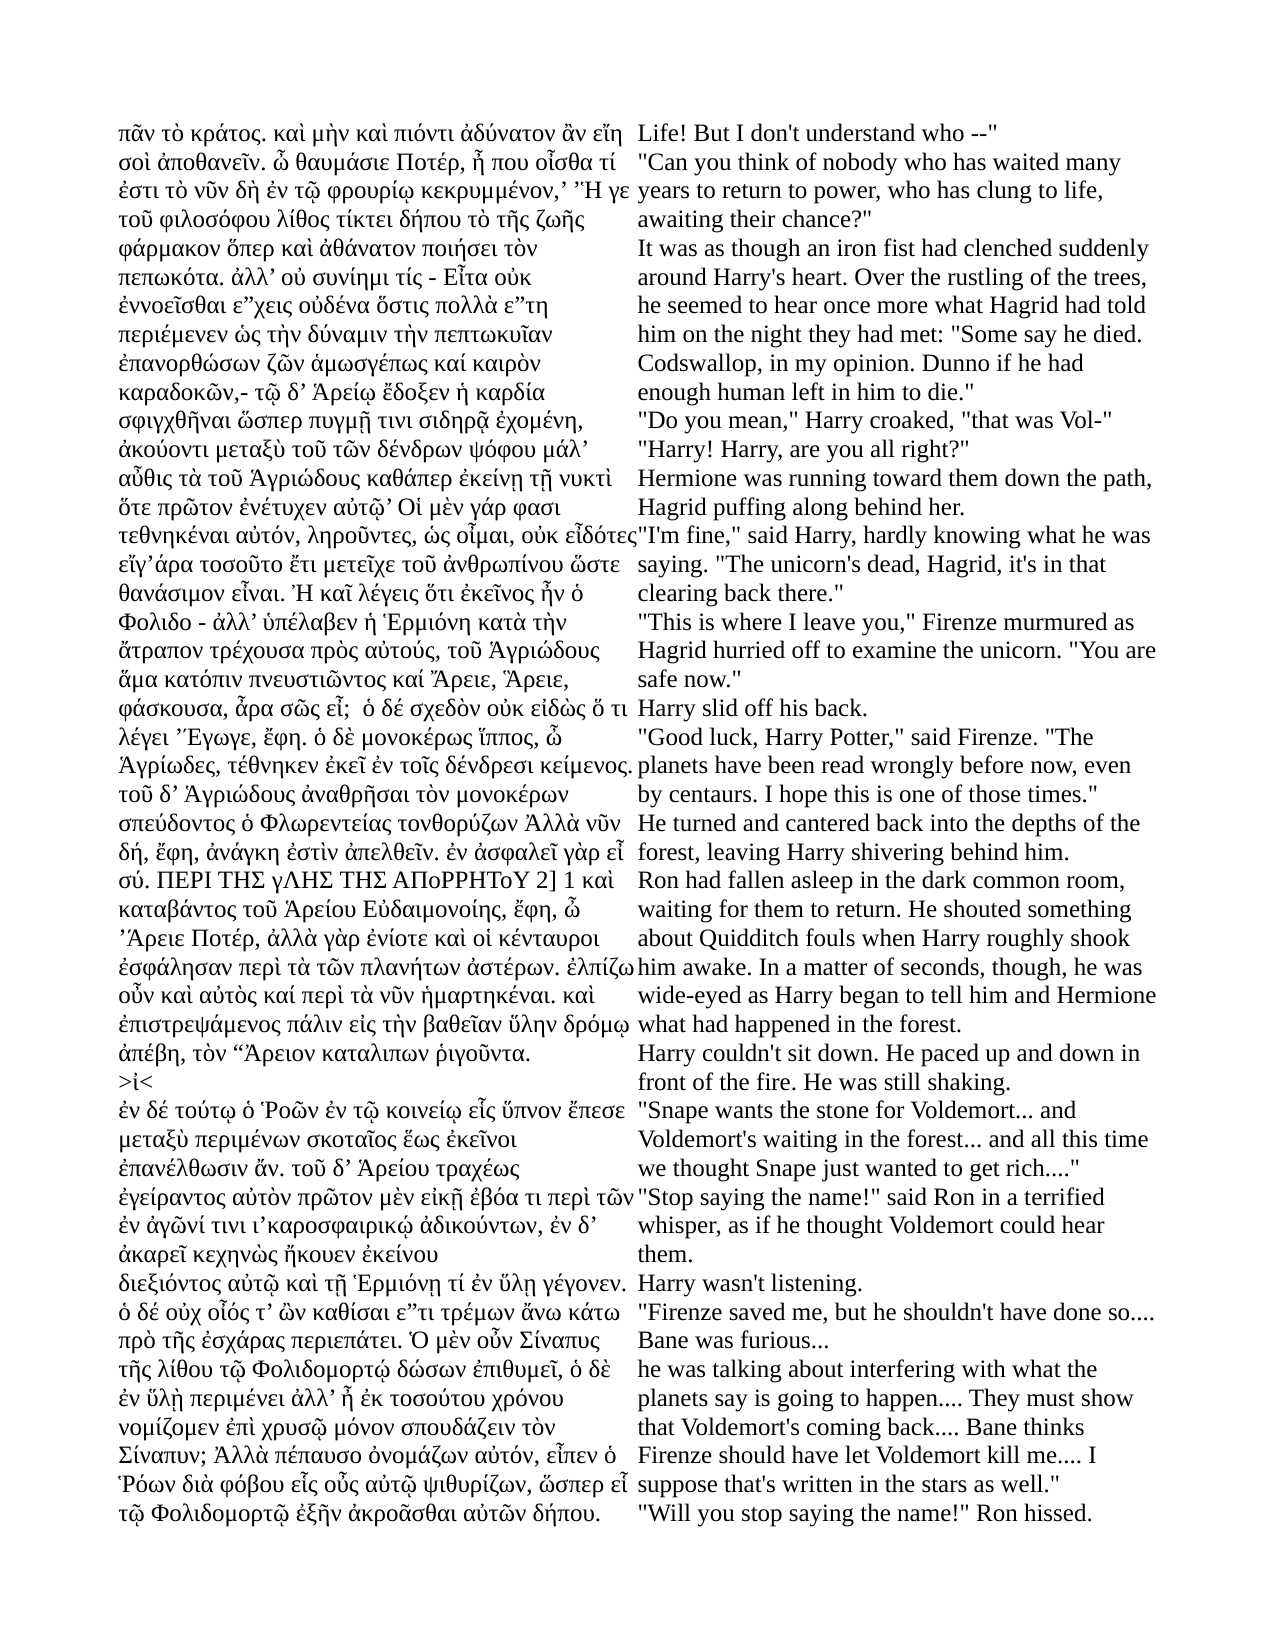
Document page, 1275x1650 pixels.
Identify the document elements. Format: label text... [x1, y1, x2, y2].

table_cell Life! But I don't understand who --" "Can you think of nobody who has waited many years to return to power, who has clung to life, awaiting their chance?" It was as though an iron fist had clenched suddenly around Harry's heart. Over the rustling of the trees, he seemed to hear once more what Hagrid had told him on the night they had met: "Some say he died. Codswallop, in my opinion. Dunno if he had enough human left in him to die." "Do you mean," Harry croaked, "that was Vol-" "Harry! Harry, are you all right?" Hermione was running toward them down the path, Hagrid puffing along behind her. "I'm fine," said Harry, hardly knowing what he was saying. "The unicorn's dead, Hagrid, it's in that clearing back there." "This is where I leave you," Firenze murmured as Hagrid hurried off to examine the unicorn. "You are safe now." Harry slid off his back. "Good luck, Harry Potter," said Firenze. "The planets have been read wrongly before now, even by centaurs. I hope this is one of those times." He turned and cantered back into the depths of the forest, leaving Harry shivering behind him. Ron had fallen asleep in the dark common room, waiting for them to return. He shouted something about Quidditch fouls when Harry roughly shook him awake. In a matter of seconds, though, he was wide-eyed as Harry began to tell him and Hermione what had happened in the forest. Harry couldn't sit down. He paced up and down in front of the fire. He was still shaking. "Snape wants the stone for Voldemort... and Voldemort's waiting in the forest... and all this time we thought Snape just wanted to get rich...." "Stop saying the name!" said Ron in a terrified whisper, as if he thought Voldemort could hear them. Harry wasn't listening. "Firenze saved me, but he shouldn't have done so.... Bane was furious... he was talking about interfering with what the planets say is going to happen.... They must show that Voldemort's coming back.... Bane thinks Firenze should have let Voldemort kill me.... I suppose that's written in the stars as well." "Will you stop saying the name!" Ron hissed. [637, 118, 1157, 1527]
table_cell πᾶν τὸ κράτος. καὶ μὴν καὶ πιόντι ἀδύνατον ἂν εἴη σοὶ ἀποθανεῖν. ὦ θαυμάσιε Ποτέρ, ἦ που οἶσθα τί ἐστι τὸ νῦν δὴ ἐν τῷ φρουρίῳ κεκρυμμένον,’ ’Ἡ γε τοῦ φιλοσόφου λίθος τίκτει δήπου τὸ τῆς ζωῆς φάρμακον ὅπερ καὶ ἀθάνατον ποιήσει τὸν πεπωκότα. ἀλλ’ οὐ συνίημι τίς - Εἶτα οὐκ ἐννοεῖσθαι ε”χεις οὐδένα ὅστις πολλὰ ε”τη περιέμενεν ὡς τὴν δύναμιν τὴν πεπτωκυῖαν ἐπανορθώσων ζῶν ἁμωσγέπως καί καιρὸν καραδοκῶν,- τῷ δ’ Ἁρείῳ ἔδοξεν ἡ καρδία σφιγχθῆναι ὥσπερ πυγμῇ τινι σιδηρᾷ ἐχομένη, ἀκούοντι μεταξὺ τοῦ τῶν δένδρων ψόφου μάλ’ αὖθις τὰ τοῦ Ἁγριώδους καθάπερ ἐκείνῃ τῇ νυκτὶ ὅτε πρῶτον ἐνέτυχεν αὐτῷ’ Οἱ μὲν γάρ φασι τεθνηκέναι αὐτόν, ληροῦντες, ὡς οἶμαι, οὐκ εἶδότες εἴγ’άρα τοσοῦτο ἔτι μετεῖχε τοῦ ἀνθρωπίνου ὥστε θανάσιμον εἶναι. Ἠ καῖ λέγεις ὅτι ἐκεῖνος ἦν ὁ Φολιδο - ἀλλ’ ὑπέλαβεν ἡ Ἑρμιόνη κατὰ τὴν ἄτραπον τρέχουσα πρὸς αὐτούς, τοῦ Ἁγριώδους ἅμα κατόπιν πνευστιῶντος καί Ἄρειε, Ἃρειε, φάσκουσα, ἆρα σῶς εἶ; ὁ δέ σχεδὸν οὐκ εἰδὼς ὅ τι λέγει ’Έγωγε, ἔφη. ὁ δὲ μονοκέρως ἵππος, ὦ Ἁγρίωδες, τέθνηκεν ἐκεῖ ἐν τοῖς δένδρεσι κείμενος. τοῦ δ’ Ἁγριώδους ἀναθρῆσαι τὸν μονοκέρων σπεύδοντος ὁ Φλωρεντείας τονθορύζων Ἀλλὰ νῦν δή, ἔφη, ἀνάγκη ἐστὶν ἀπελθεῖν. ἐν ἀσφαλεῖ γὰρ εἶ σύ. ΠΕΡΙ ΤΗΣ γΛΗΣ ΤΗΣ ΑΠοΡΡΗΤοΥ 2] 1 καὶ καταβάντος τοῦ Ἁρείου Εὐδαιμονοίης, ἔφη, ὦ ’Άρειε Ποτέρ, ἀλλὰ γὰρ ἐνίοτε καὶ οἱ κένταυροι ἐσφάλησαν περὶ τὰ τῶν πλανήτων ἀστέρων. ἐλπίζω οὖν καὶ αὐτὸς καί περὶ τὰ νῦν ἡμαρτηκέναι. καὶ ἐπιστρεψάμενος πάλιν εἰς τὴν βαθεῖαν ὕλην δρόμῳ ἀπέβη, τὸν “Ἀρειον καταλιπων ῥιγοῦντα. >ἰ< ἐν δέ τούτῳ ὁ Ῥοῶν ἐν τῷ κοινείῳ εἷς ὕπνον ἔπεσε μεταξὺ περιμένων σκοταῖος ἕως ἐκεῖνοι ἐπανέλθωσιν ἄν. τοῦ δ’ Ἁρείου τραχέως ἐγείραντος αὐτὸν πρῶτον μὲν εἰκῇ ἐβόα τι περὶ τῶν ἐν ἀγῶνί τινι ι’καροσφαιρικῴ ἀδικούντων, ἐν δ’ ἀκαρεῖ κεχηνὼς ἤκουεν ἐκείνου διεξιόντος αὐτῷ καὶ τῇ Ἑρμιόνῃ τί ἐν ὕλῃ γέγονεν. ὁ δέ οὐχ οἶός τ’ ὢν καθίσαι ε”τι τρέμων ἄνω κάτω πρὸ τῆς ἐσχάρας περιεπάτει. Ὁ μὲν οὖν Σίναπυς τῆς λίθου τῷ Φολιδομορτῴ δώσων ἐπιθυμεῖ, ὁ δὲ ἐν ὕλῂ περιμένει ἀλλ’ ἦ ἐκ τοσούτου χρόνου νομίζομεν ἐπὶ χρυσῷ μόνον σπουδάζειν τὸν Σίναπυν; Ἀλλὰ πέπαυσο ὀνομάζων αὐτόν, εἶπεν ὁ Ῥόων διὰ φόβου εἷς οὖς αὐτῷ ψιθυρίζων, ὥσπερ εἷ τῷ Φολιδομορτῷ ἐξῆν ἀκροᾶσθαι αὐτῶν δήπου. [118, 118, 637, 1527]
